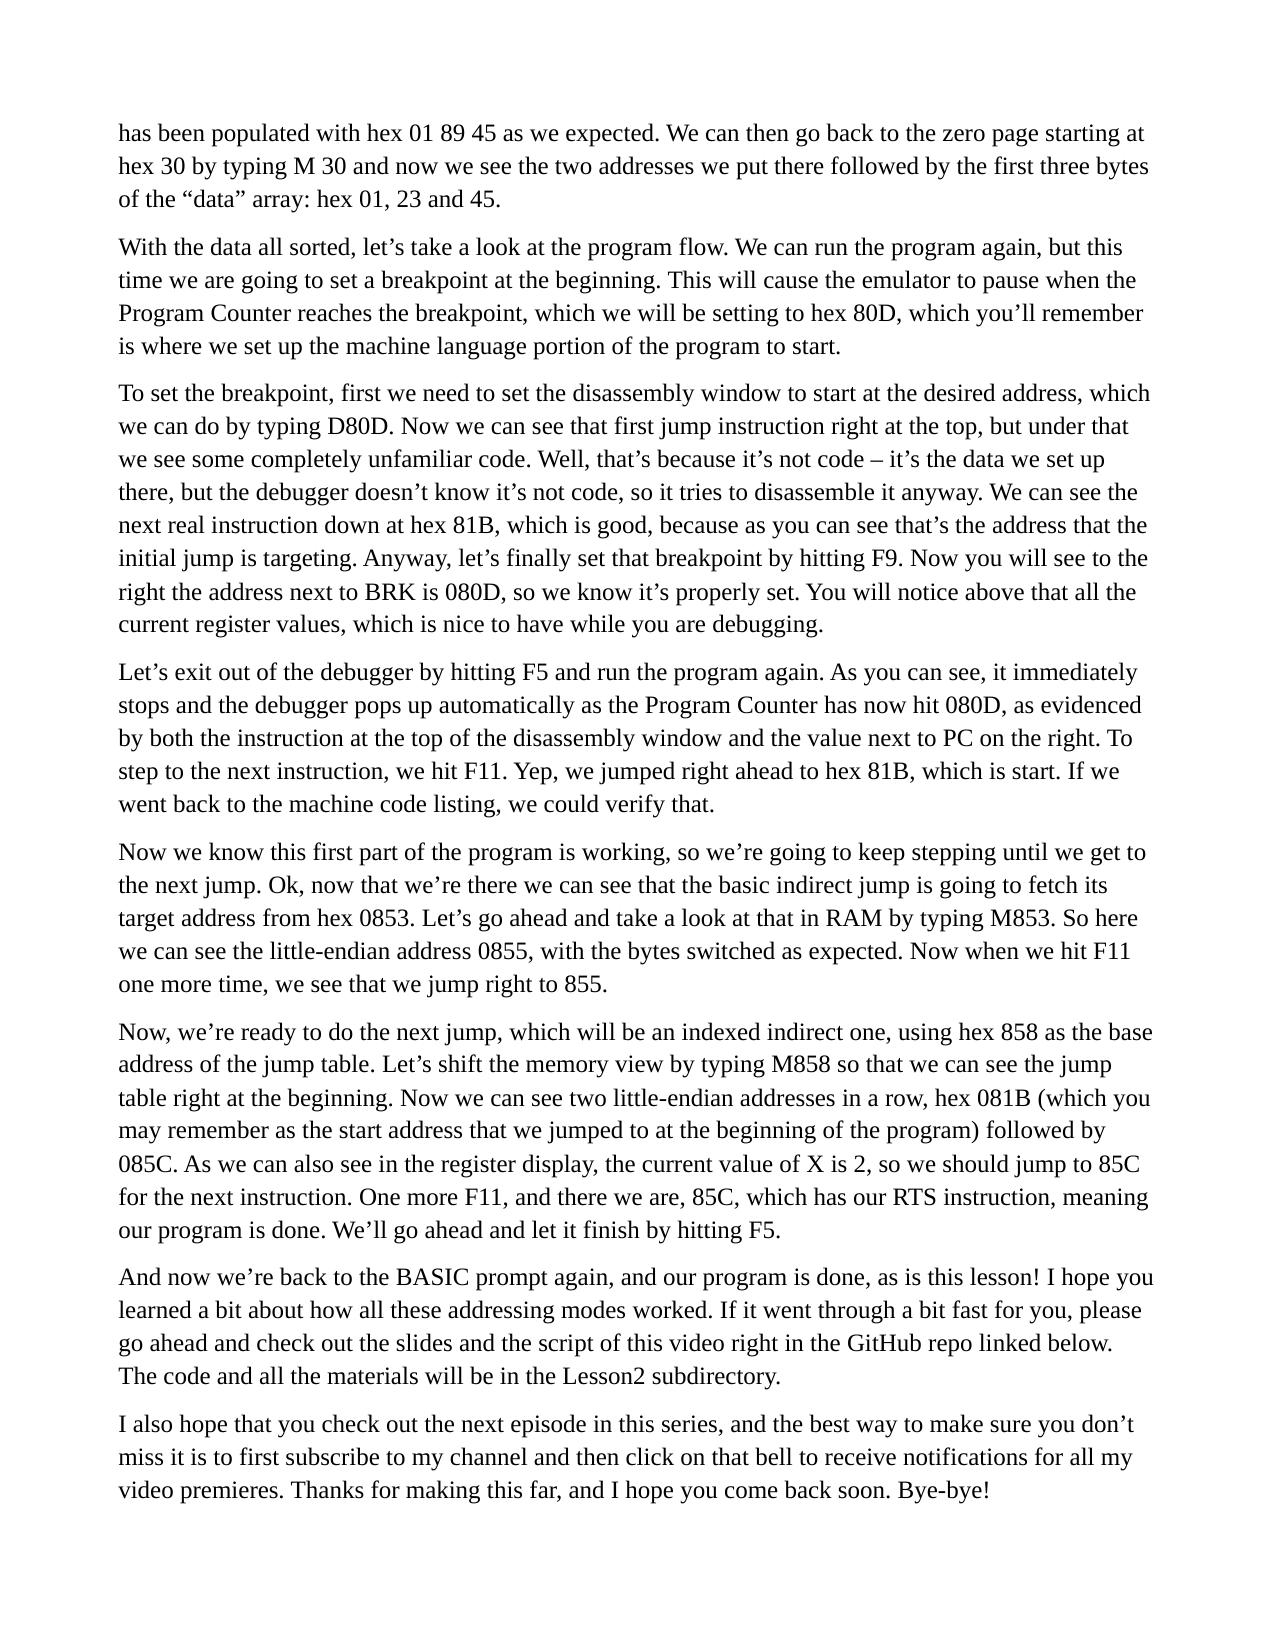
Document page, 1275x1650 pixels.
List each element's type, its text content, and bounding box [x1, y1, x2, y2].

text And now we’re back to the BASIC prompt again, and our program is done, as is this lesson! I hope you learned a bit about how all these addressing modes worked. If it went through a bit fast for you, please go ahead and check out the slides and the script of this video right in the GitHub repo linked below. The code and all the materials will be in the Lesson2 subdirectory. [118, 1262, 1157, 1390]
text With the data all sorted, let’s take a look at the program flow. We can run the program again, but this time we are going to set a breakpoint at the beginning. This will cause the emulator to pause when the Program Counter reaches the breakpoint, which we will be setting to hex 80D, which you’ll remember is where we set up the machine language portion of the program to start. [118, 232, 1157, 359]
text Let’s exit out of the debugger by hitting F5 and run the program again. As you can see, it immediately stops and the debugger pops up automatically as the Program Counter has now hit 080D, as evidenced by both the instruction at the top of the disassembly window and the value next to PC on the right. To step to the next instruction, we hit F11. Yep, we jumped right ahead to hex 81B, which is start. If we went back to the machine code listing, we could verify that. [118, 657, 1157, 818]
text To set the breakpoint, first we need to set the disassembly window to start at the desired address, which we can do by typing D80D. Now we can see that first jump instruction right at the top, but under that we see some completely unfamiliar code. Well, that’s because it’s not code – it’s the data we set up there, but the debugger doesn’t know it’s not code, so it tries to disassemble it anyway. We can see the next real instruction down at hex 81B, which is good, because as you can see that’s the address that the initial jump is targeting. Anyway, let’s finally set that breakpoint by hitting F9. Now you will see to the right the address next to BRK is 080D, so we know it’s properly set. You will notice above that all the current register values, which is nice to have while you are debugging. [118, 378, 1157, 638]
text I also hope that you check out the next episode in this series, and the best way to make sure you don’t miss it is to first subscribe to my channel and then click on that bell to receive notifications for all my video premieres. Thanks for making this far, and I hope you come back soon. Bye-bye! [118, 1409, 1157, 1504]
text has been populated with hex 01 89 45 as we expected. We can then go back to the zero page starting at hex 30 by typing M 30 and now we see the two addresses we put there followed by the first three bytes of the “data” array: hex 01, 23 and 45. [118, 118, 1157, 213]
text Now we know this first part of the program is working, so we’re going to keep stepping until we get to the next jump. Ok, now that we’re there we can see that the basic indirect jump is going to fetch its target address from hex 0853. Let’s go ahead and take a look at that in RAM by typing M853. So here we can see the little-endian address 0855, with the bytes switched as expected. Now when we hit F11 one more time, we see that we jump right to 855. [118, 837, 1157, 998]
text Now, we’re ready to do the next jump, which will be an indexed indirect one, using hex 858 as the base address of the jump table. Let’s shift the memory view by typing M858 so that we can see the jump table right at the beginning. Now we can see two little-endian addresses in a row, hex 081B (which you may remember as the start address that we jumped to at the beginning of the program) followed by 085C. As we can also see in the register display, the current value of X is 2, so we should jump to 85C for the next instruction. One more F11, and there we are, 85C, which has our RTS instruction, meaning our program is done. We’ll go ahead and let it finish by hitting F5. [118, 1017, 1157, 1243]
